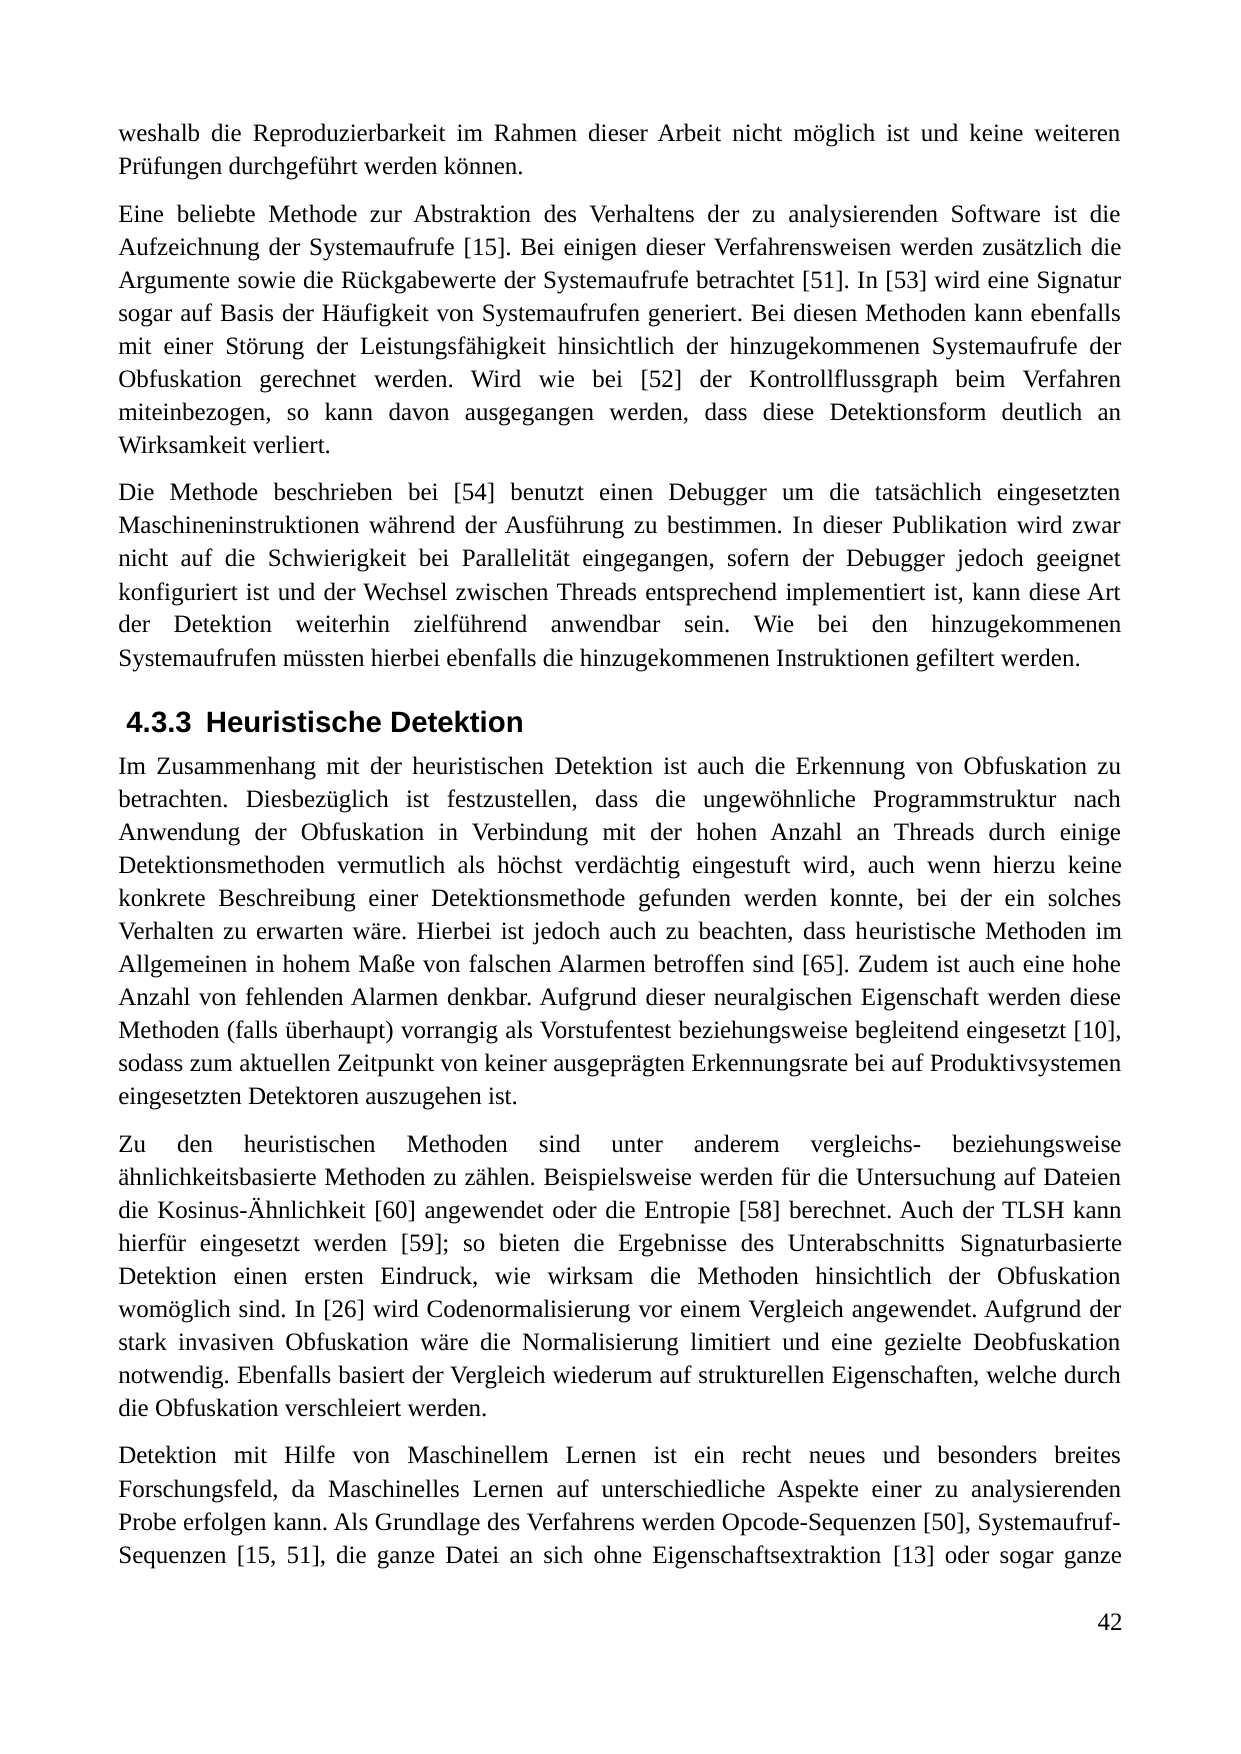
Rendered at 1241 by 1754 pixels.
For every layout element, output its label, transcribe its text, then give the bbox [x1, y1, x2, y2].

text Eine beliebte Methode zur Abstraktion des Verhaltens der zu analysierenden Software ist die Aufzeichnung der Systemaufrufe [15]. Bei einigen dieser Verfahrensweisen werden zusätzlich die Argumente sowie die Rückgabewerte der Systemaufrufe betrachtet [51]. In [53] wird eine Signatur sogar auf Basis der Häufigkeit von Systemaufrufen generiert. Bei diesen Methoden kann ebenfalls mit einer Störung der Leistungsfähigkeit hinsichtlich der hinzugekommenen Systemaufrufe der Obfuskation gerechnet werden. Wird wie bei [52] der Kontrollflussgraph beim Verfahren miteinbezogen, so kann davon ausgegangen werden, dass diese Detektionsform deutlich an Wirksamkeit verliert. [118, 199, 1122, 459]
text Im Zusammenhang mit der heuristischen Detektion ist auch die Erkennung von Obfuskation zu betrachten. Diesbezüglich ist festzustellen, dass die ungewöhnliche Programmstruktur nach Anwendung der Obfuskation in Verbindung mit der hohen Anzahl an Threads durch einige Detektionsmethoden vermutlich als höchst verdächtig eingestuft wird, auch wenn hierzu keine konkrete Beschreibung einer Detektionsmethode gefunden werden konnte, bei der ein solches Verhalten zu erwarten wäre. Hierbei ist jedoch auch zu beachten, dass heuristische Methoden im Allgemeinen in hohem Maße von falschen Alarmen betroffen sind [65]. Zudem ist auch eine hohe Anzahl von fehlenden Alarmen denkbar. Aufgrund dieser neuralgischen Eigenschaft werden diese Methoden (falls überhaupt) vorrangig als Vorstufentest beziehungsweise begleitend eingesetzt [10], sodass zum aktuellen Zeitpunkt von keiner ausgeprägten Erkennungsrate bei auf Produktivsystemen eingesetzten Detektoren auszugehen ist. [118, 751, 1122, 1110]
text Die Methode beschrieben bei [54] benutzt einen Debugger um die tatsächlich eingesetzten Maschineninstruktionen während der Ausführung zu bestimmen. In dieser Publikation wird zwar nicht auf die Schwierigkeit bei Parallelität eingegangen, sofern der Debugger jedoch geeignet konfiguriert ist und der Wechsel zwischen Threads entsprechend implementiert ist, kann diese Art der Detektion weiterhin zielführend anwendbar sein. Wie bei den hinzugekommenen Systemaufrufen müssten hierbei ebenfalls die hinzugekommenen Instruktionen gefiltert werden. [118, 477, 1122, 671]
text Zu den heuristischen Methoden sind unter anderem vergleichs- beziehungsweise ähnlichkeitsbasierte Methoden zu zählen. Beispielsweise werden für die Untersuchung auf Dateien die Kosinus-Ähnlichkeit [60] angewendet oder die Entropie [58] berechnet. Auch der TLSH kann hierfür eingesetzt werden [59]; so bieten die Ergebnisse des Unterabschnitts Signaturbasierte Detektion einen ersten Eindruck, wie wirksam die Methoden hinsichtlich der Obfuskation womöglich sind. In [26] wird Codenormalisierung vor einem Vergleich angewendet. Aufgrund der stark invasiven Obfuskation wäre die Normalisierung limitiert und eine gezielte Deobfuskation notwendig. Ebenfalls basiert der Vergleich wiederum auf strukturellen Eigenschaften, welche durch die Obfuskation verschleiert werden. [118, 1129, 1122, 1422]
text Detektion mit Hilfe von Maschinellem Lernen ist ein recht neues und besonders breites Forschungsfeld, da Maschinelles Lernen auf unterschiedliche Aspekte einer zu analysierenden Probe erfolgen kann. Als Grundlage des Verfahrens werden Opcode-Sequenzen [50], Systemaufruf-Sequenzen [15, 51], die ganze Datei an sich ohne Eigenschaftsextraktion [13] oder sogar ganze [118, 1441, 1122, 1568]
subtitle Heuristische Detektion [118, 705, 1122, 738]
text weshalb die Reproduzierbarkeit im Rahmen dieser Arbeit nicht möglich ist und keine weiteren Prüfungen durchgeführt werden können. [118, 118, 1122, 180]
